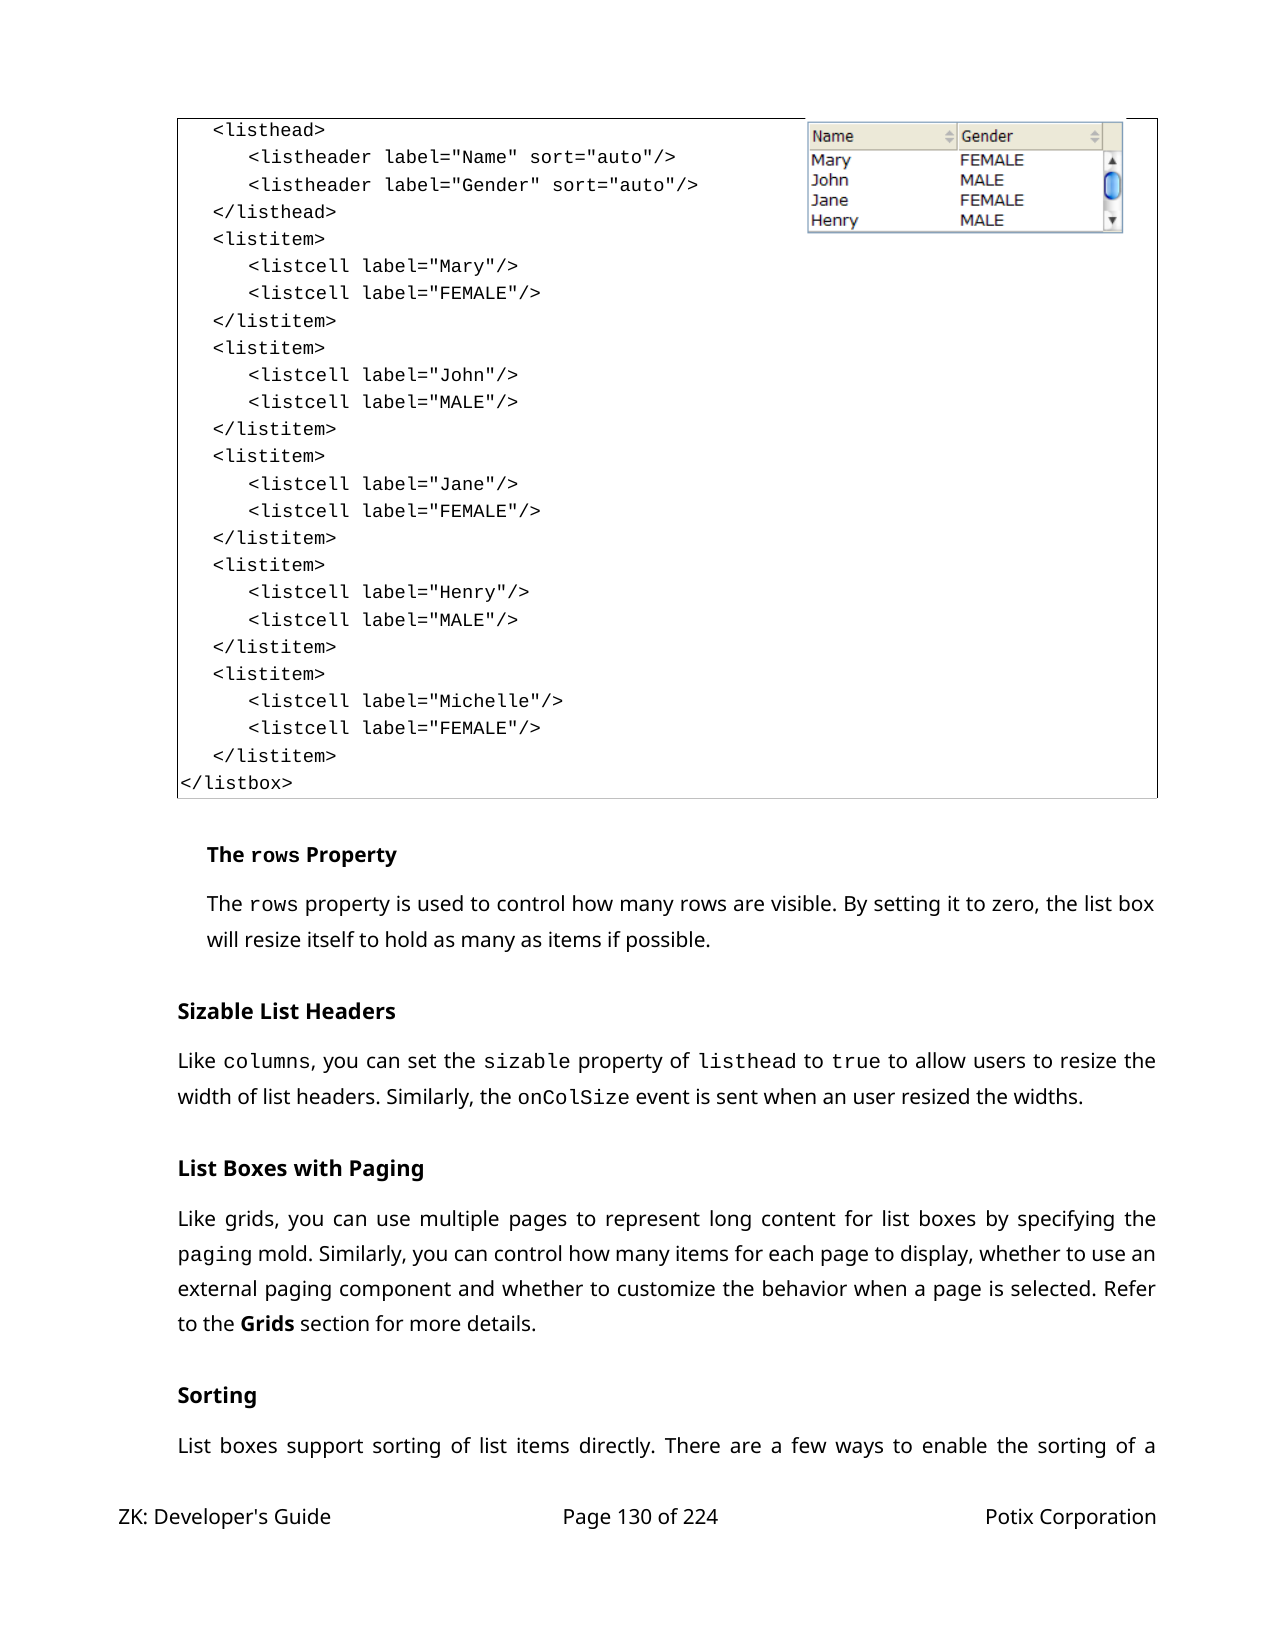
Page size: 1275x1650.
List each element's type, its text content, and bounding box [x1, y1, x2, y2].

text </listbox> [178, 771, 1157, 798]
text </listitem> [178, 743, 1157, 768]
text <listcell label="Mary"/> [178, 254, 1157, 278]
text <listcell label="FEMALE"/> [178, 499, 1157, 523]
text <listcell label="John"/> [178, 363, 1157, 387]
text <listcell label="Jane"/> [178, 472, 1157, 496]
text [1127, 119, 1157, 142]
text </listitem> [178, 308, 1157, 333]
text </listitem> [178, 635, 1157, 659]
text <listitem> [178, 336, 1157, 360]
text <listcell label="FEMALE"/> [178, 716, 1157, 741]
text <listitem> [178, 444, 1157, 469]
text <listheader label="Name" sort="auto"/> [178, 145, 805, 169]
subtitle Sorting [177, 1380, 1157, 1410]
subtitle List Boxes with Paging [177, 1153, 1157, 1183]
subtitle Sizable List Headers [177, 996, 1157, 1026]
text The rows property is used to control how many rows are visible. By setting it to zero, the list box will resize itself to hold as many as items if possible. [207, 889, 1157, 953]
text <listitem> [178, 553, 1157, 577]
subtitle The rows Property [207, 840, 1157, 869]
text </listitem> [178, 526, 1157, 550]
text Like columns, you can set the sizable property of listhead to true to allow users to resize the width of list headers. Similarly, the onColSize event is sent when an user resized the widths. [177, 1046, 1157, 1111]
text <listcell label="FEMALE"/> [178, 281, 1157, 306]
text <listitem> [178, 227, 1157, 251]
text List boxes support sorting of list items directly. There are a few ways to enable the sorting of a [177, 1431, 1157, 1459]
text <listcell label="MALE"/> [178, 390, 1157, 414]
picture [805, 118, 1127, 236]
text <listcell label="MALE"/> [178, 607, 1157, 632]
text <listitem> [178, 662, 1157, 686]
text Like grids, you can use multiple pages to represent long content for list boxes by specifying the paging mold. Similarly, you can control how many items for each page to display, whether to use an external paging component and whether to customize the behavior when a page is selected. Refer to the Grids section for more details. [177, 1204, 1157, 1338]
text <listcell label="Michelle"/> [178, 689, 1157, 713]
text [1127, 200, 1157, 224]
text </listitem> [178, 417, 1157, 441]
text <listheader label="Gender" sort="auto"/> [178, 172, 805, 197]
text <listcell label="Henry"/> [178, 580, 1157, 604]
text </listhead> [178, 200, 805, 224]
text <listhead> [178, 119, 805, 142]
